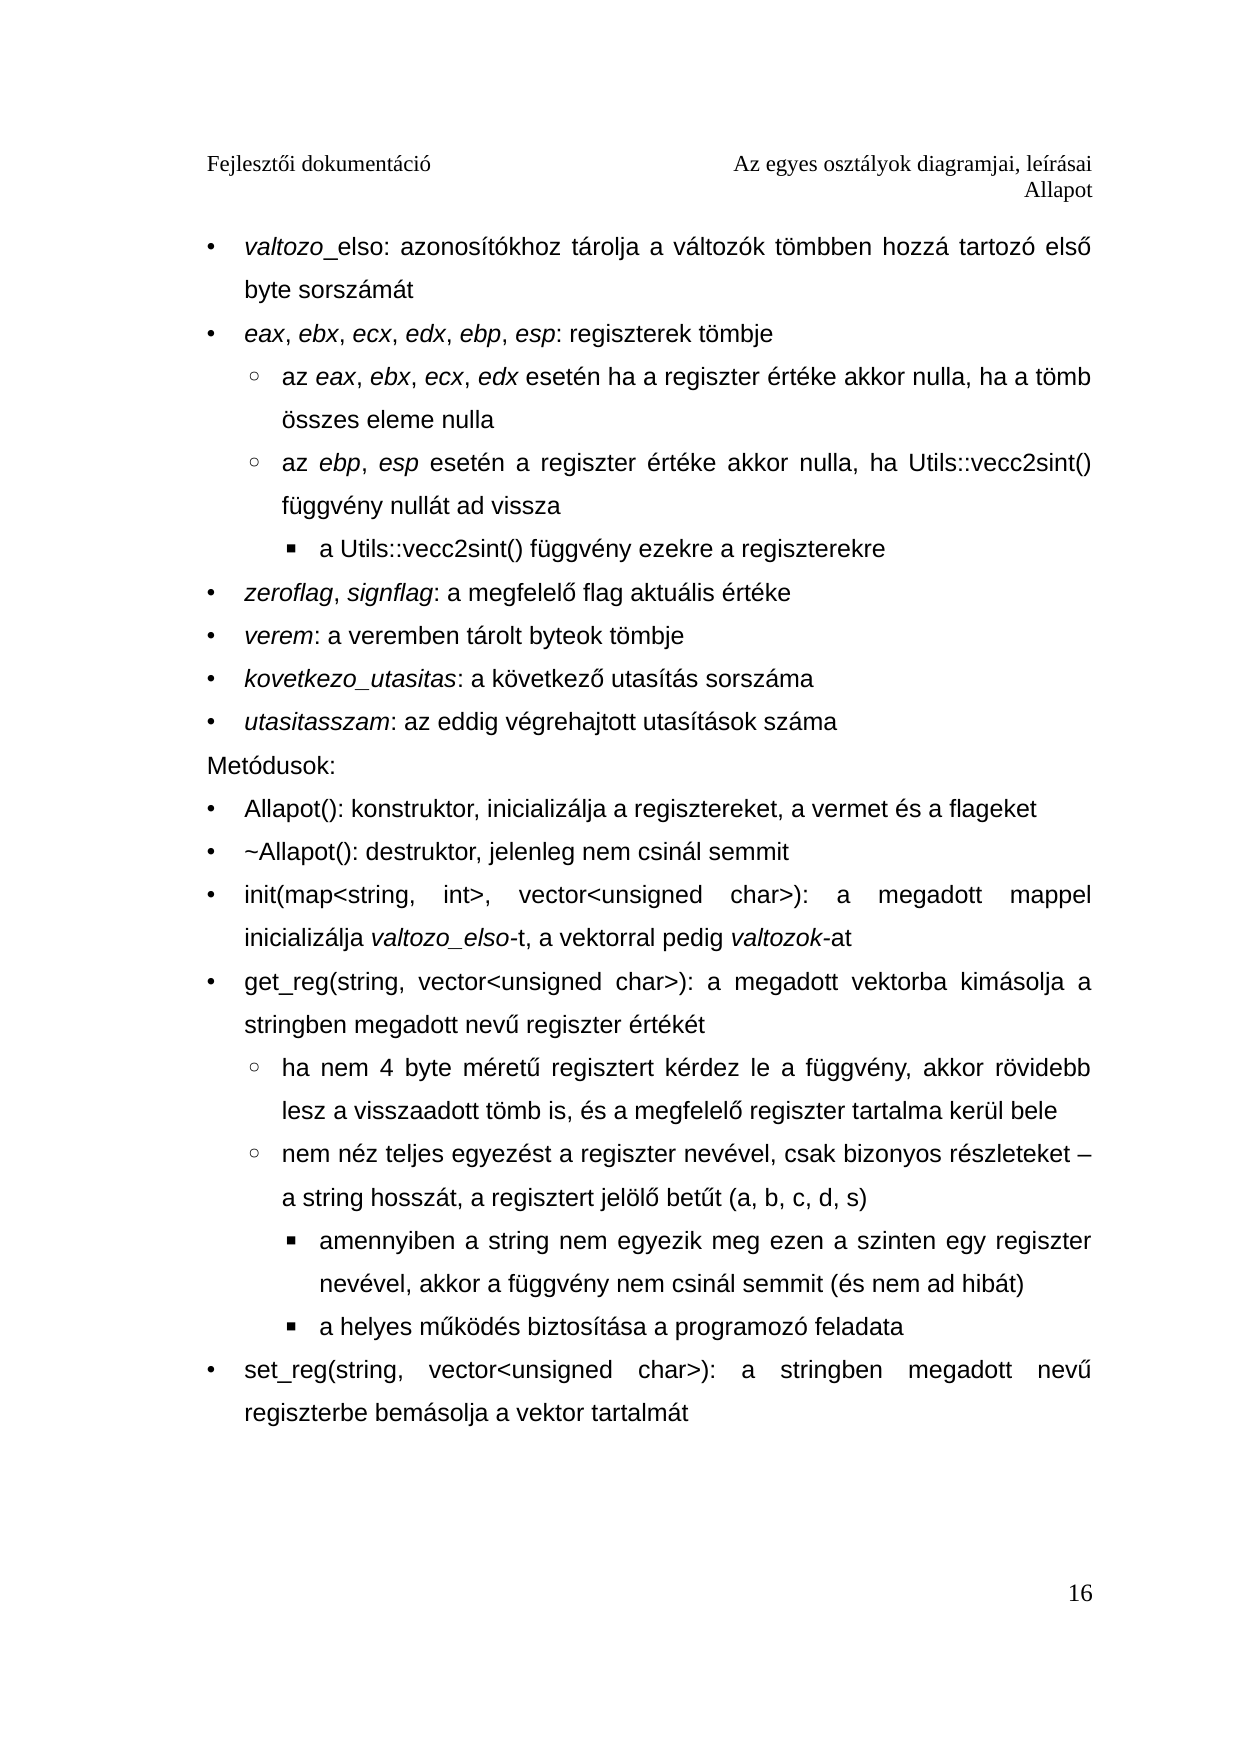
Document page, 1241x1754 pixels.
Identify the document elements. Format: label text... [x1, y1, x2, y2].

text Metódusok: [207, 751, 1093, 779]
list eax, ebx, ecx, edx, ebp, esp: regiszterek tömbje [207, 318, 1093, 347]
list ~Allapot(): destruktor, jelenleg nem csinál semmit [207, 837, 1093, 866]
list init(map<string, int>, vector<unsigned char>): a megadott mappel inicializálja valtozo_elso-t, a vektorral pedig valtozok-at [207, 880, 1093, 952]
list zeroflag, signflag: a megfelelő flag aktuális értéke [207, 578, 1093, 607]
list amennyiben a string nem egyezik meg ezen a szinten egy regiszter nevével, akkor a függvény nem csinál semmit (és nem ad hibát) [282, 1226, 1093, 1298]
list valtozo_elso: azonosítókhoz tárolja a változók tömbben hozzá tartozó első byte sorszámát [207, 232, 1093, 304]
list utasitasszam: az eddig végrehajtott utasítások száma [207, 707, 1093, 736]
list ha nem 4 byte méretű regisztert kérdez le a függvény, akkor rövidebb lesz a visszaadott tömb is, és a megfelelő regiszter tartalma kerül bele [244, 1053, 1093, 1125]
list kovetkezo_utasitas: a következő utasítás sorszáma [207, 664, 1093, 693]
list verem: a veremben tárolt byteok tömbje [207, 621, 1093, 650]
list set_reg(string, vector<unsigned char>): a stringben megadott nevű regiszterbe bemásolja a vektor tartalmát [207, 1355, 1093, 1427]
list get_reg(string, vector<unsigned char>): a megadott vektorba kimásolja a stringben megadott nevű regiszter értékét [207, 967, 1093, 1038]
list az ebp, esp esetén a regiszter értéke akkor nulla, ha Utils::vecc2sint() függvény nullát ad vissza [244, 448, 1093, 520]
list Allapot(): konstruktor, inicializálja a regisztereket, a vermet és a flageket [207, 794, 1093, 823]
list a helyes működés biztosítása a programozó feladata [282, 1312, 1093, 1341]
list az eax, ebx, ecx, edx esetén ha a regiszter értéke akkor nulla, ha a tömb összes eleme nulla [244, 362, 1093, 434]
list a Utils::vecc2sint() függvény ezekre a regiszterekre [282, 534, 1093, 563]
list nem néz teljes egyezést a regiszter nevével, csak bizonyos részleteket – a string hosszát, a regisztert jelölő betűt (a, b, c, d, s) [244, 1139, 1093, 1211]
